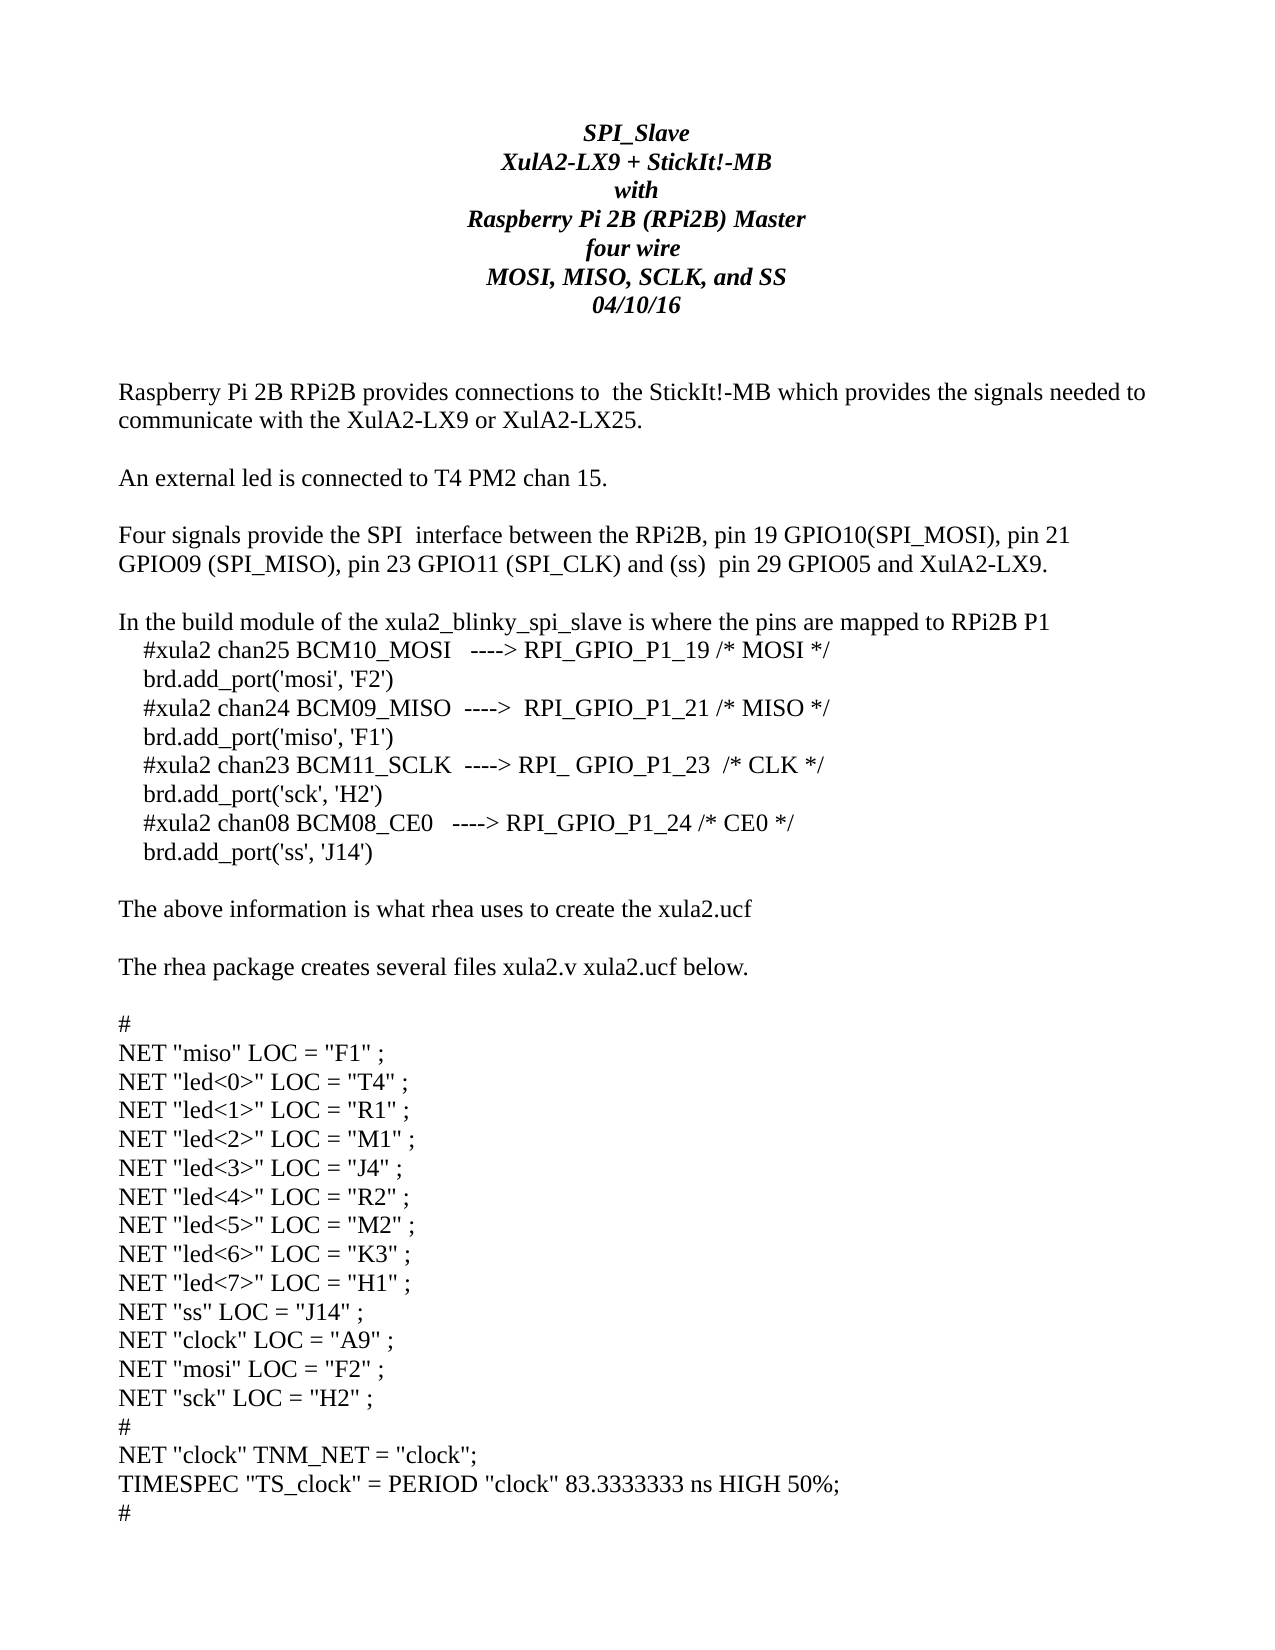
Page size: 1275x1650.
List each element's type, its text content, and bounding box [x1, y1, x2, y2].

text NET "led<0>" LOC = "T4" ; [118, 1067, 1157, 1096]
text NET "led<3>" LOC = "J4" ; [118, 1153, 1157, 1182]
text Four signals provide the SPI interface between the RPi2B, pin 19 GPIO10(SPI_MOSI), pin 21 GPIO09 (SPI_MISO), pin 23 GPIO11 (SPI_CLK) and (ss) pin 29 GPIO05 and XulA2-LX9. [118, 521, 1157, 578]
text MOSI, MISO, SCLK, and SS [118, 262, 1157, 291]
text brd.add_port('mosi', 'F2') [118, 664, 1157, 693]
text NET "clock" TNM_NET = "clock"; [118, 1441, 1157, 1469]
text NET "ss" LOC = "J14" ; [118, 1297, 1157, 1326]
text brd.add_port('ss', 'J14') [118, 837, 1157, 866]
text Raspberry Pi 2B RPi2B provides connections to the StickIt!-MB which provides the signals needed to communicate with the XulA2-LX9 or XulA2-LX25. [118, 377, 1157, 434]
text NET "mosi" LOC = "F2" ; [118, 1354, 1157, 1383]
text The above information is what rhea uses to create the xula2.ucf [118, 894, 1157, 923]
text The rhea package creates several files xula2.v xula2.ucf below. [118, 952, 1157, 981]
text SPI_Slave [118, 118, 1157, 147]
text NET "miso" LOC = "F1" ; [118, 1038, 1157, 1067]
text NET "led<1>" LOC = "R1" ; [118, 1096, 1157, 1124]
text NET "led<4>" LOC = "R2" ; [118, 1182, 1157, 1211]
text XulA2-LX9 + StickIt!-MB [118, 147, 1157, 176]
text 04/10/16 [118, 291, 1157, 319]
text Raspberry Pi 2B (RPi2B) Master [118, 204, 1157, 233]
text An external led is connected to T4 PM2 chan 15. [118, 463, 1157, 492]
text # [118, 1412, 1157, 1441]
text In the build module of the xula2_blinky_spi_slave is where the pins are mapped to RPi2B P1 [118, 607, 1157, 636]
text # [118, 1498, 1157, 1527]
text # [118, 1009, 1157, 1038]
text TIMESPEC "TS_clock" = PERIOD "clock" 83.3333333 ns HIGH 50%; [118, 1469, 1157, 1498]
text NET "led<5>" LOC = "M2" ; [118, 1211, 1157, 1239]
text NET "led<6>" LOC = "K3" ; [118, 1239, 1157, 1268]
text with [118, 176, 1157, 204]
text NET "led<2>" LOC = "M1" ; [118, 1124, 1157, 1153]
text #xula2 chan25 BCM10_MOSI ----> RPI_GPIO_P1_19 /* MOSI */ [118, 636, 1157, 664]
text NET "led<7>" LOC = "H1" ; [118, 1268, 1157, 1297]
text #xula2 chan08 BCM08_CE0 ----> RPI_GPIO_P1_24 /* CE0 */ [118, 808, 1157, 837]
text #xula2 chan23 BCM11_SCLK ----> RPI_ GPIO_P1_23 /* CLK */ [118, 751, 1157, 779]
text NET "sck" LOC = "H2" ; [118, 1383, 1157, 1412]
text brd.add_port('sck', 'H2') [118, 779, 1157, 808]
text brd.add_port('miso', 'F1') [118, 722, 1157, 751]
text #xula2 chan24 BCM09_MISO ----> RPI_GPIO_P1_21 /* MISO */ [118, 693, 1157, 722]
text four wire [118, 233, 1157, 262]
text NET "clock" LOC = "A9" ; [118, 1326, 1157, 1354]
